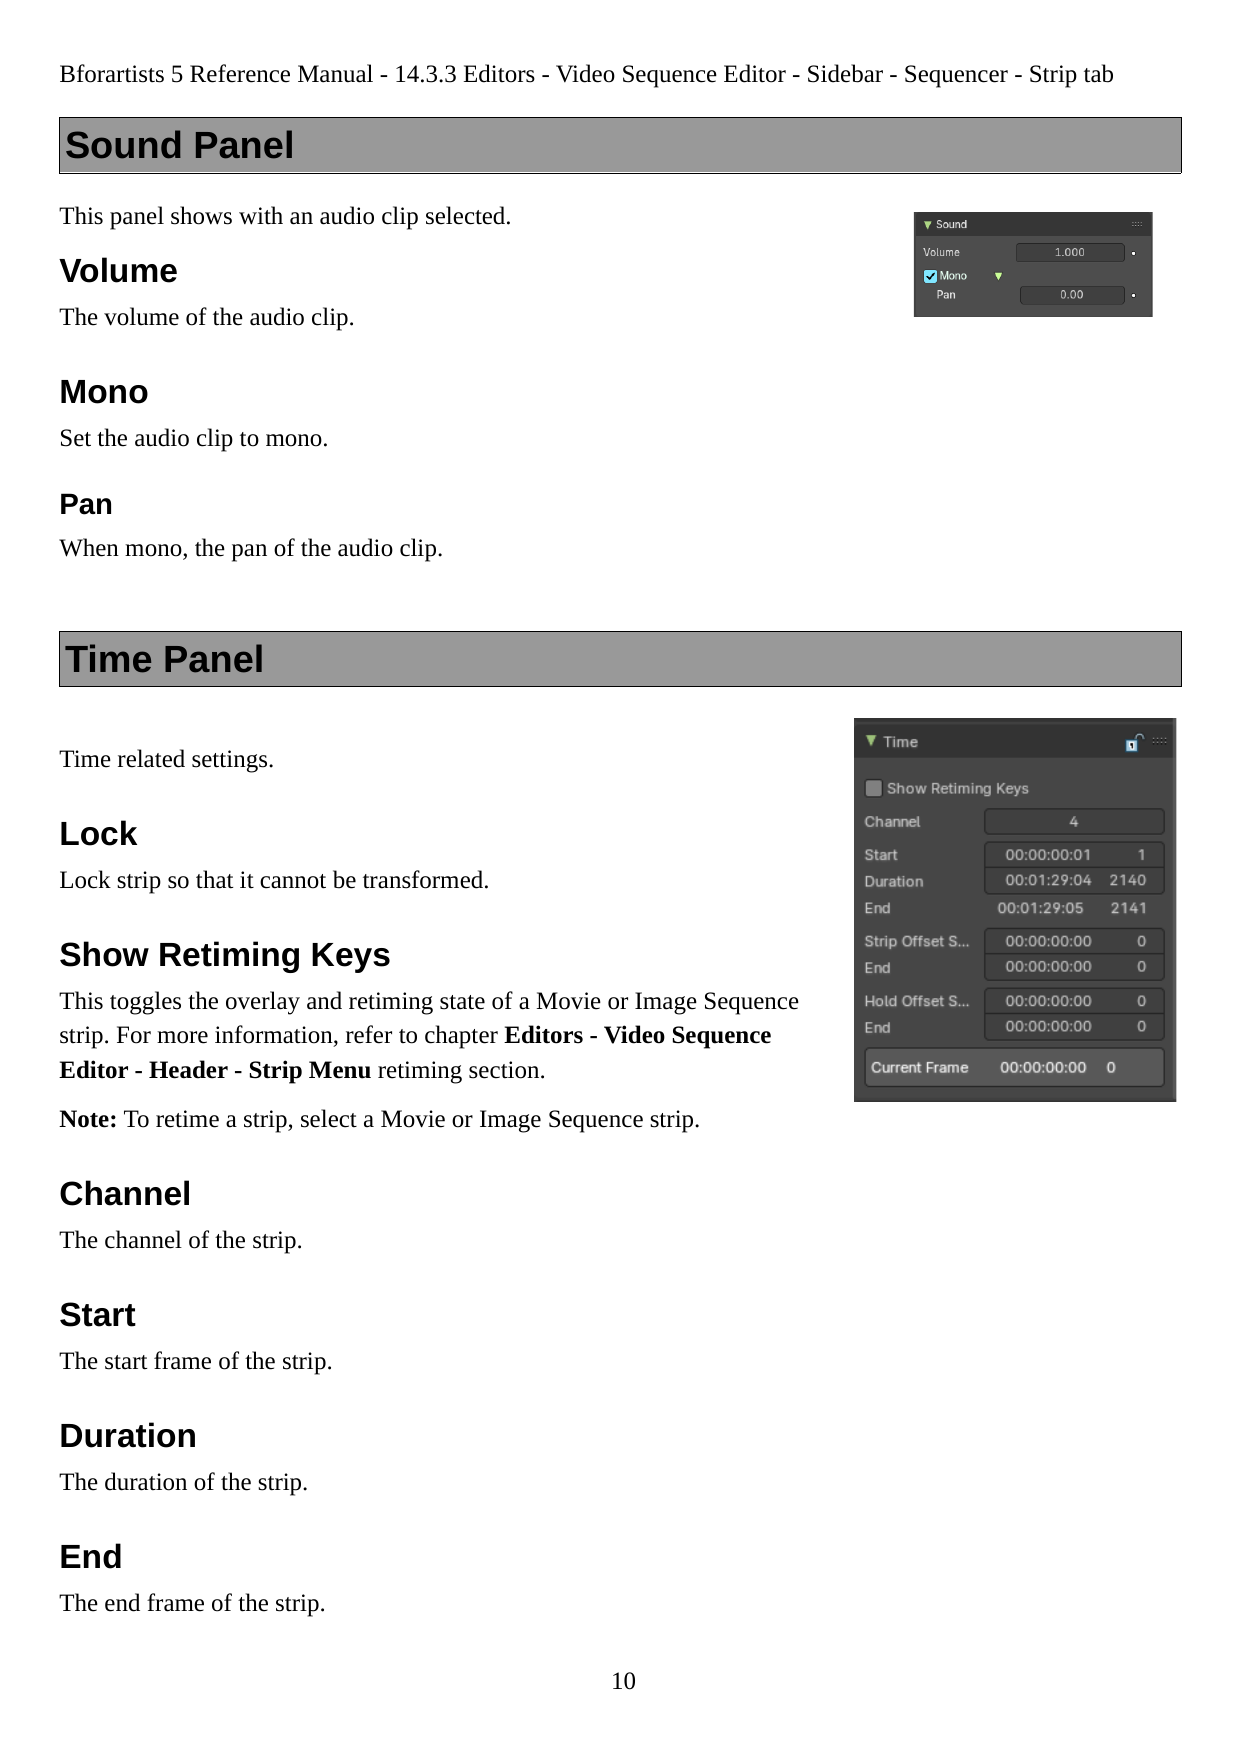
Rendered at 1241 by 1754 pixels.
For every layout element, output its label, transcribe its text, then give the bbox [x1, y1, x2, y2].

picture [913, 212, 1153, 317]
text The volume of the audio clip. [59, 302, 1181, 331]
text The end frame of the strip. [59, 1588, 1181, 1617]
text When mono, the pan of the audio clip. [59, 533, 1181, 562]
subtitle Lock [59, 814, 854, 852]
table_header Sound Panel [60, 118, 1181, 172]
subtitle End [59, 1537, 1181, 1576]
text The channel of the strip. [59, 1225, 1181, 1254]
text Lock strip so that it cannot be transformed. [59, 865, 854, 894]
subtitle Show Retiming Keys [59, 935, 854, 973]
subtitle Volume [59, 251, 913, 289]
text The start frame of the strip. [59, 1346, 1181, 1375]
text The duration of the strip. [59, 1467, 1181, 1496]
text Set the audio clip to mono. [59, 423, 1181, 452]
text This panel shows with an audio clip selected. [59, 201, 1181, 230]
text Time related settings. [59, 744, 854, 773]
picture [854, 718, 1177, 1102]
subtitle [1177, 814, 1181, 852]
subtitle Channel [59, 1174, 1181, 1213]
table_header Time Panel [60, 632, 1181, 686]
subtitle [1153, 251, 1181, 289]
subtitle Mono [59, 372, 1181, 411]
text Note: To retime a strip, select a Movie or Image Sequence strip. [59, 1104, 1181, 1133]
subtitle Start [59, 1295, 1181, 1334]
subtitle Duration [59, 1416, 1181, 1455]
text This toggles the overlay and retiming state of a Movie or Image Sequence strip. For more information, refer to chapter Editors - Video Sequence Editor - Header - Strip Menu retiming section. [59, 986, 854, 1084]
subtitle Pan [59, 487, 1181, 521]
